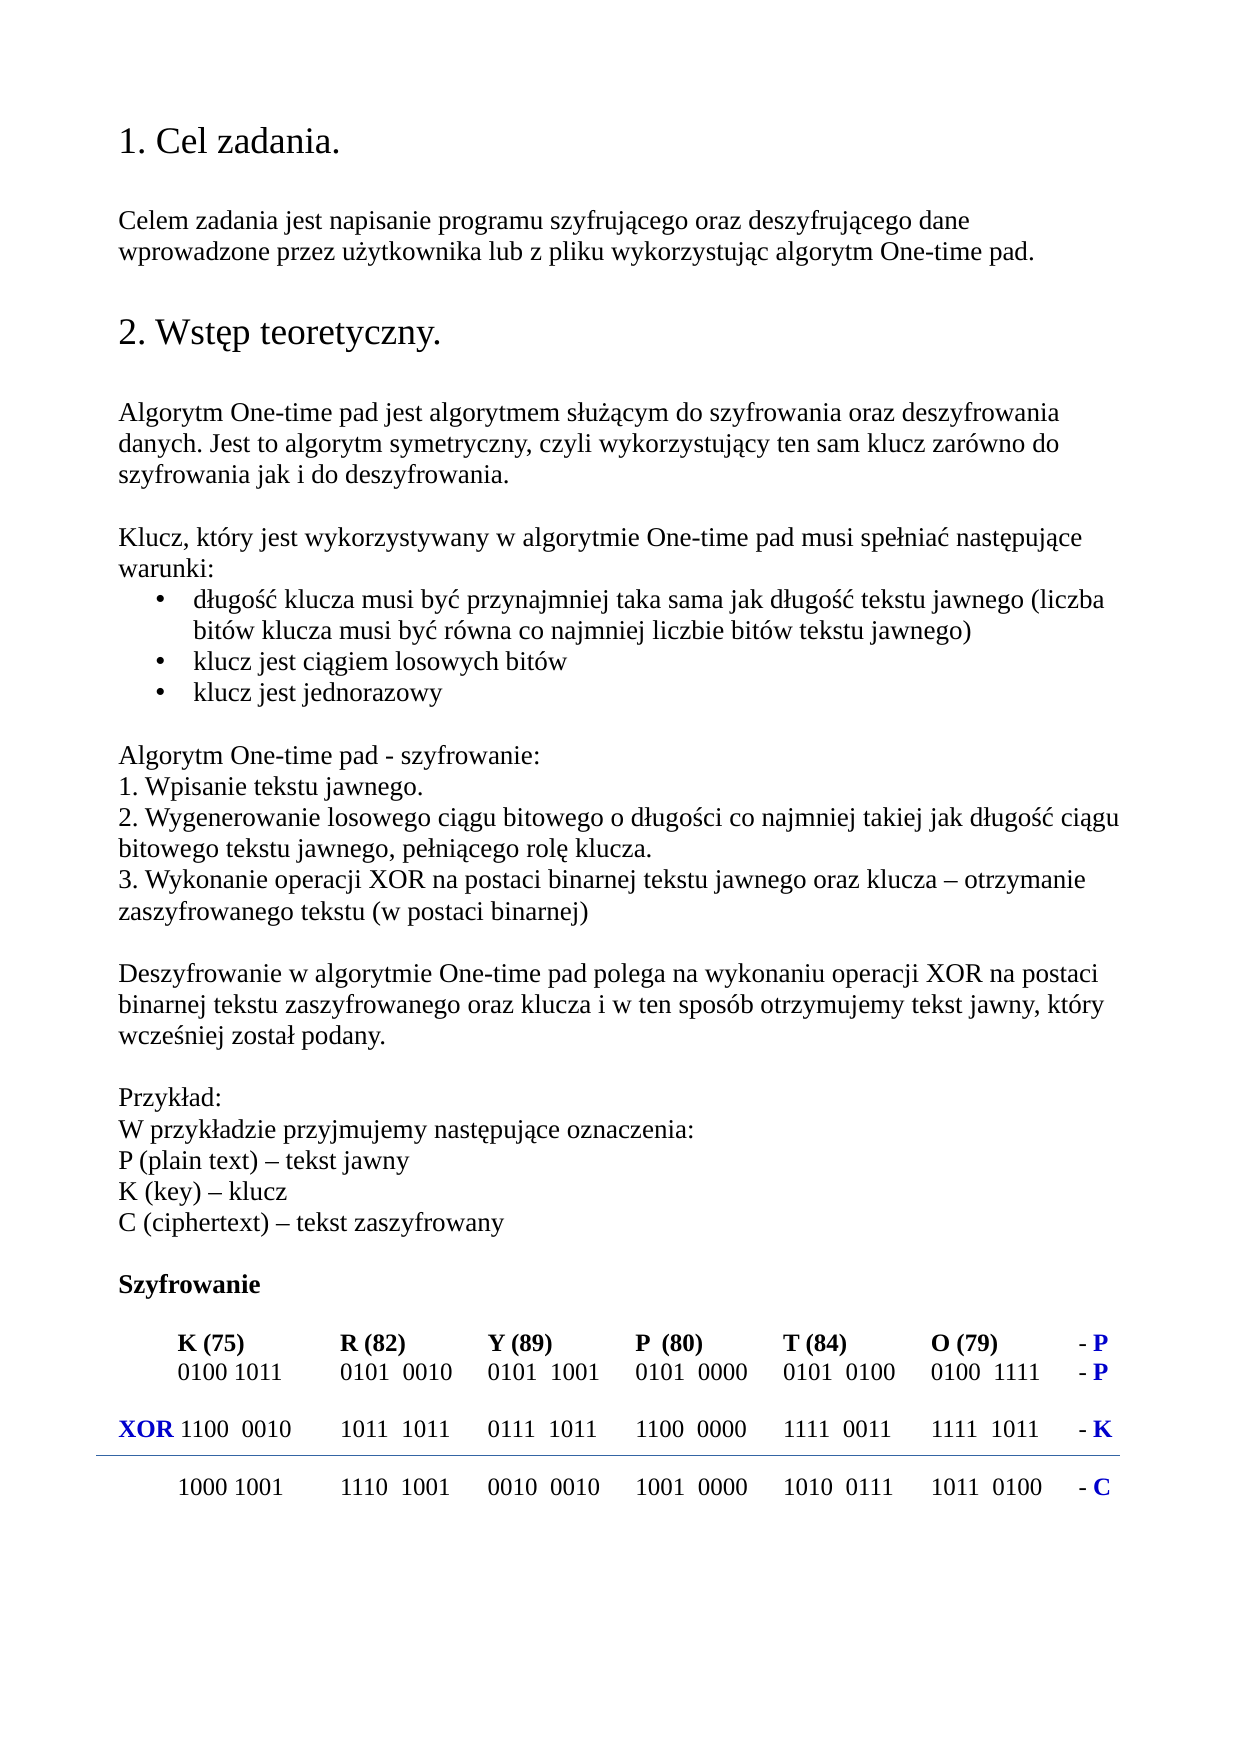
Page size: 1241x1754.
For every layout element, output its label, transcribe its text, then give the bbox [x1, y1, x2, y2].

text 1000 1001 1110 1001 0010 0010 1001 0000 1010 0111 1011 0100 - C [118, 1472, 1122, 1501]
text K (75) R (82) Y (89) P (80) T (84) O (79) - P [118, 1328, 1122, 1357]
text 1. Cel zadania. [118, 118, 1122, 161]
list klucz jest ciągiem losowych bitów [156, 645, 1122, 677]
text Algorytm One-time pad jest algorytmem służącym do szyfrowania oraz deszyfrowania danych. Jest to algorytm symetryczny, czyli wykorzystujący ten sam klucz zarówno do szyfrowania jak i do deszyfrowania. [118, 396, 1122, 489]
text Deszyfrowanie w algorytmie One-time pad polega na wykonaniu operacji XOR na postaci binarnej tekstu zaszyfrowanego oraz klucza i w ten sposób otrzymujemy tekst jawny, który wcześniej został podany. [118, 957, 1122, 1050]
text XOR 1100 0010 1011 1011 0111 1011 1100 0000 1111 0011 1111 1011 - K [118, 1414, 1122, 1443]
text Algorytm One-time pad - szyfrowanie: [118, 739, 1122, 770]
text Szyfrowanie [118, 1268, 1122, 1299]
text C (ciphertext) – tekst zaszyfrowany [118, 1206, 1122, 1237]
text 2. Wstęp teoretyczny. [118, 310, 1122, 353]
text Celem zadania jest napisanie programu szyfrującego oraz deszyfrującego dane wprowadzone przez użytkownika lub z pliku wykorzystując algorytm One-time pad. [118, 204, 1122, 267]
list klucz jest jednorazowy [156, 677, 1122, 708]
text Klucz, który jest wykorzystywany w algorytmie One-time pad musi spełniać następujące warunki: [118, 521, 1122, 583]
text K (key) – klucz [118, 1175, 1122, 1206]
text 1. Wpisanie tekstu jawnego. [118, 770, 1122, 801]
text 2. Wygenerowanie losowego ciągu bitowego o długości co najmniej takiej jak długość ciągu bitowego tekstu jawnego, pełniącego rolę klucza. [118, 801, 1122, 863]
text W przykładzie przyjmujemy następujące oznaczenia: [118, 1113, 1122, 1144]
text 3. Wykonanie operacji XOR na postaci binarnej tekstu jawnego oraz klucza – otrzymanie zaszyfrowanego tekstu (w postaci binarnej) [118, 863, 1122, 926]
text Przykład: [118, 1082, 1122, 1113]
text 0100 1011 0101 0010 0101 1001 0101 0000 0101 0100 0100 1111 - P [118, 1357, 1122, 1386]
list długość klucza musi być przynajmniej taka sama jak długość tekstu jawnego (liczba bitów klucza musi być równa co najmniej liczbie bitów tekstu jawnego) [156, 583, 1122, 645]
text P (plain text) – tekst jawny [118, 1144, 1122, 1175]
